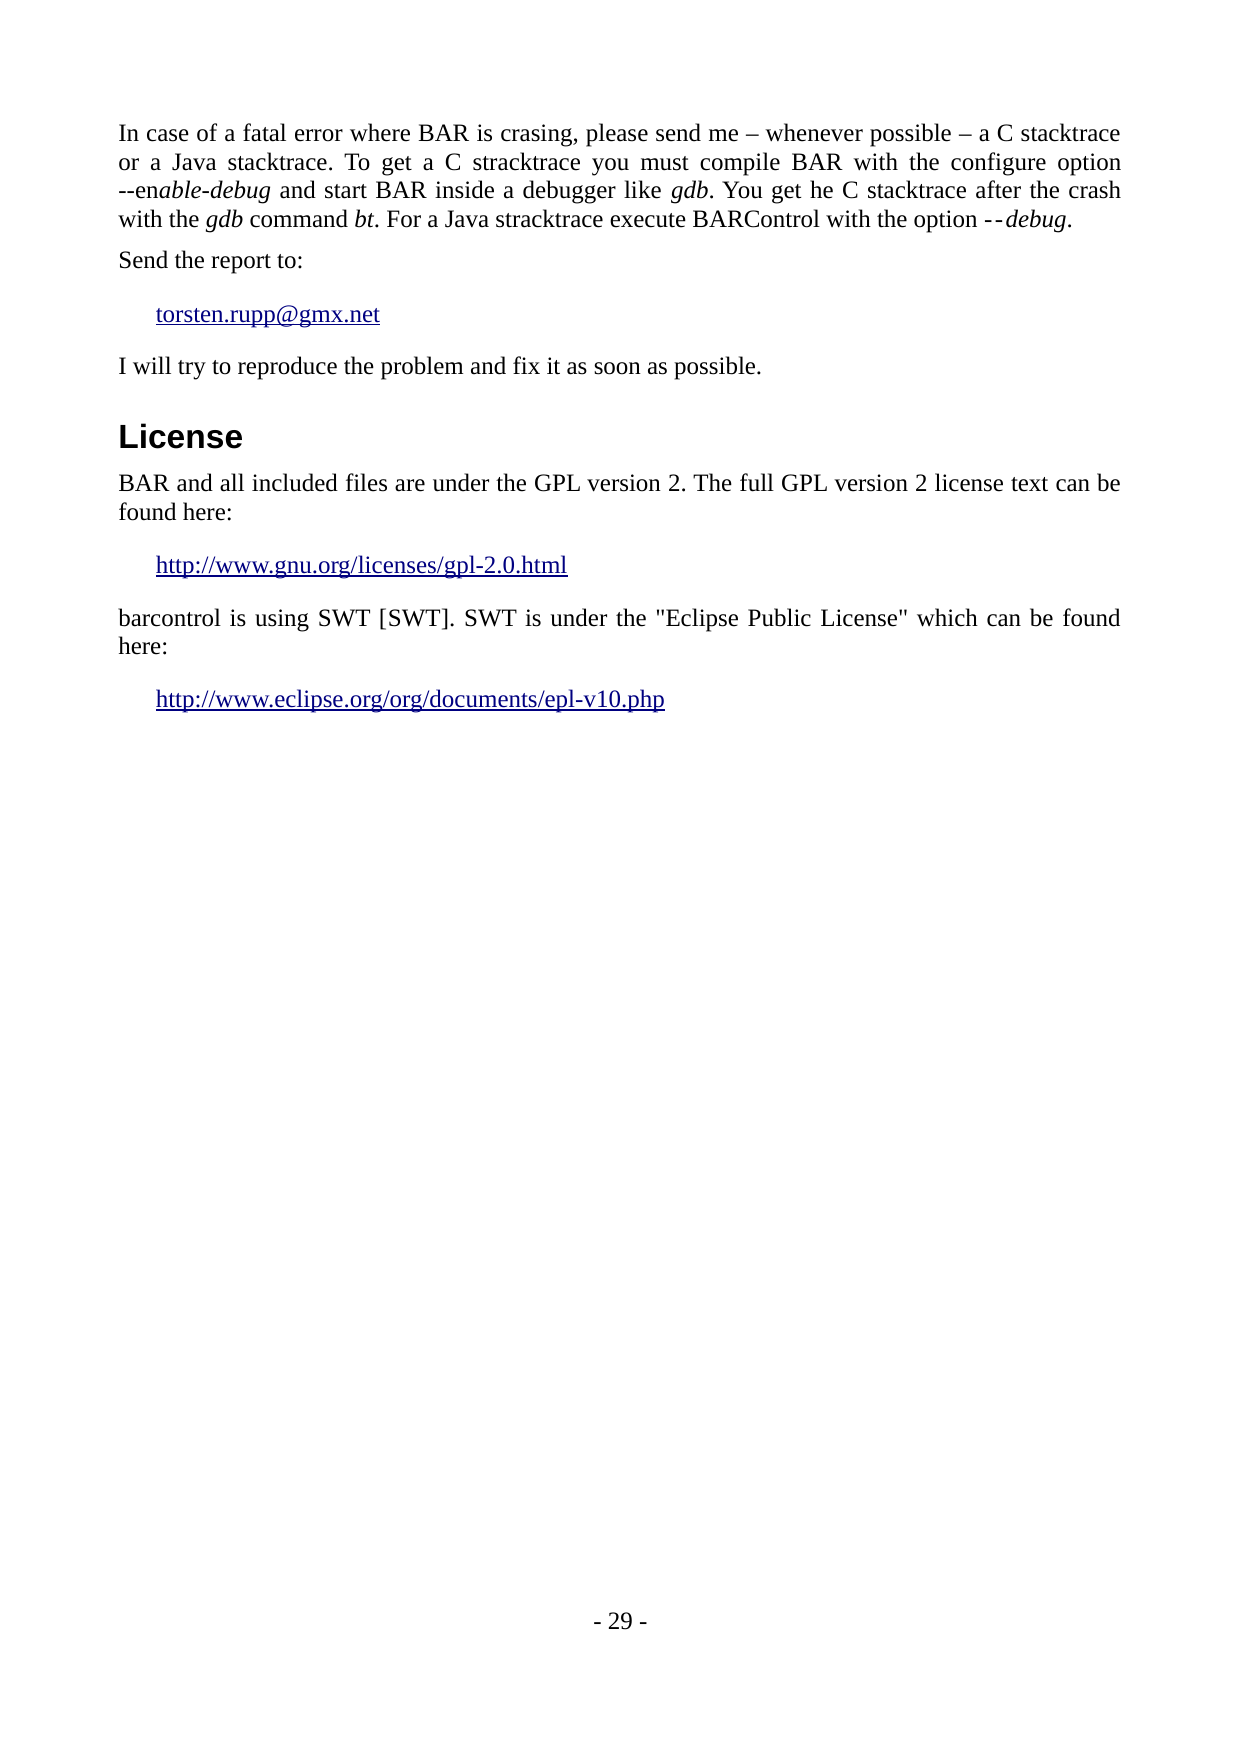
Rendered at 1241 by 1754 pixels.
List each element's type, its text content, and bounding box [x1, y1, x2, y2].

text In case of a fatal error where BAR is crasing, please send me – whenever possible – a C stacktrace or a Java stacktrace. To get a C stracktrace you must compile BAR with the configure option ‑‑enable-debug and start BAR inside a debugger like gdb. You get he C stacktrace after the crash with the gdb command bt. For a Java stracktrace execute BARControl with the option ‑‑debug. [118, 118, 1122, 233]
list http://www.eclipse.org/org/documents/epl-v10.php [156, 684, 1122, 713]
text I will try to reproduce the problem and fix it as soon as possible. [118, 351, 1122, 380]
list http://www.gnu.org/licenses/gpl-2.0.html [156, 550, 1122, 579]
text barcontrol is using SWT [SWT]. SWT is under the "Eclipse Public License" which can be found here: [118, 603, 1122, 660]
text BAR and all included files are under the GPL version 2. The full GPL version 2 license text can be found here: [118, 468, 1122, 526]
list torsten.rupp@gmx.net [156, 299, 1122, 327]
text Send the report to: [118, 246, 1122, 274]
subtitle License [118, 417, 1122, 456]
